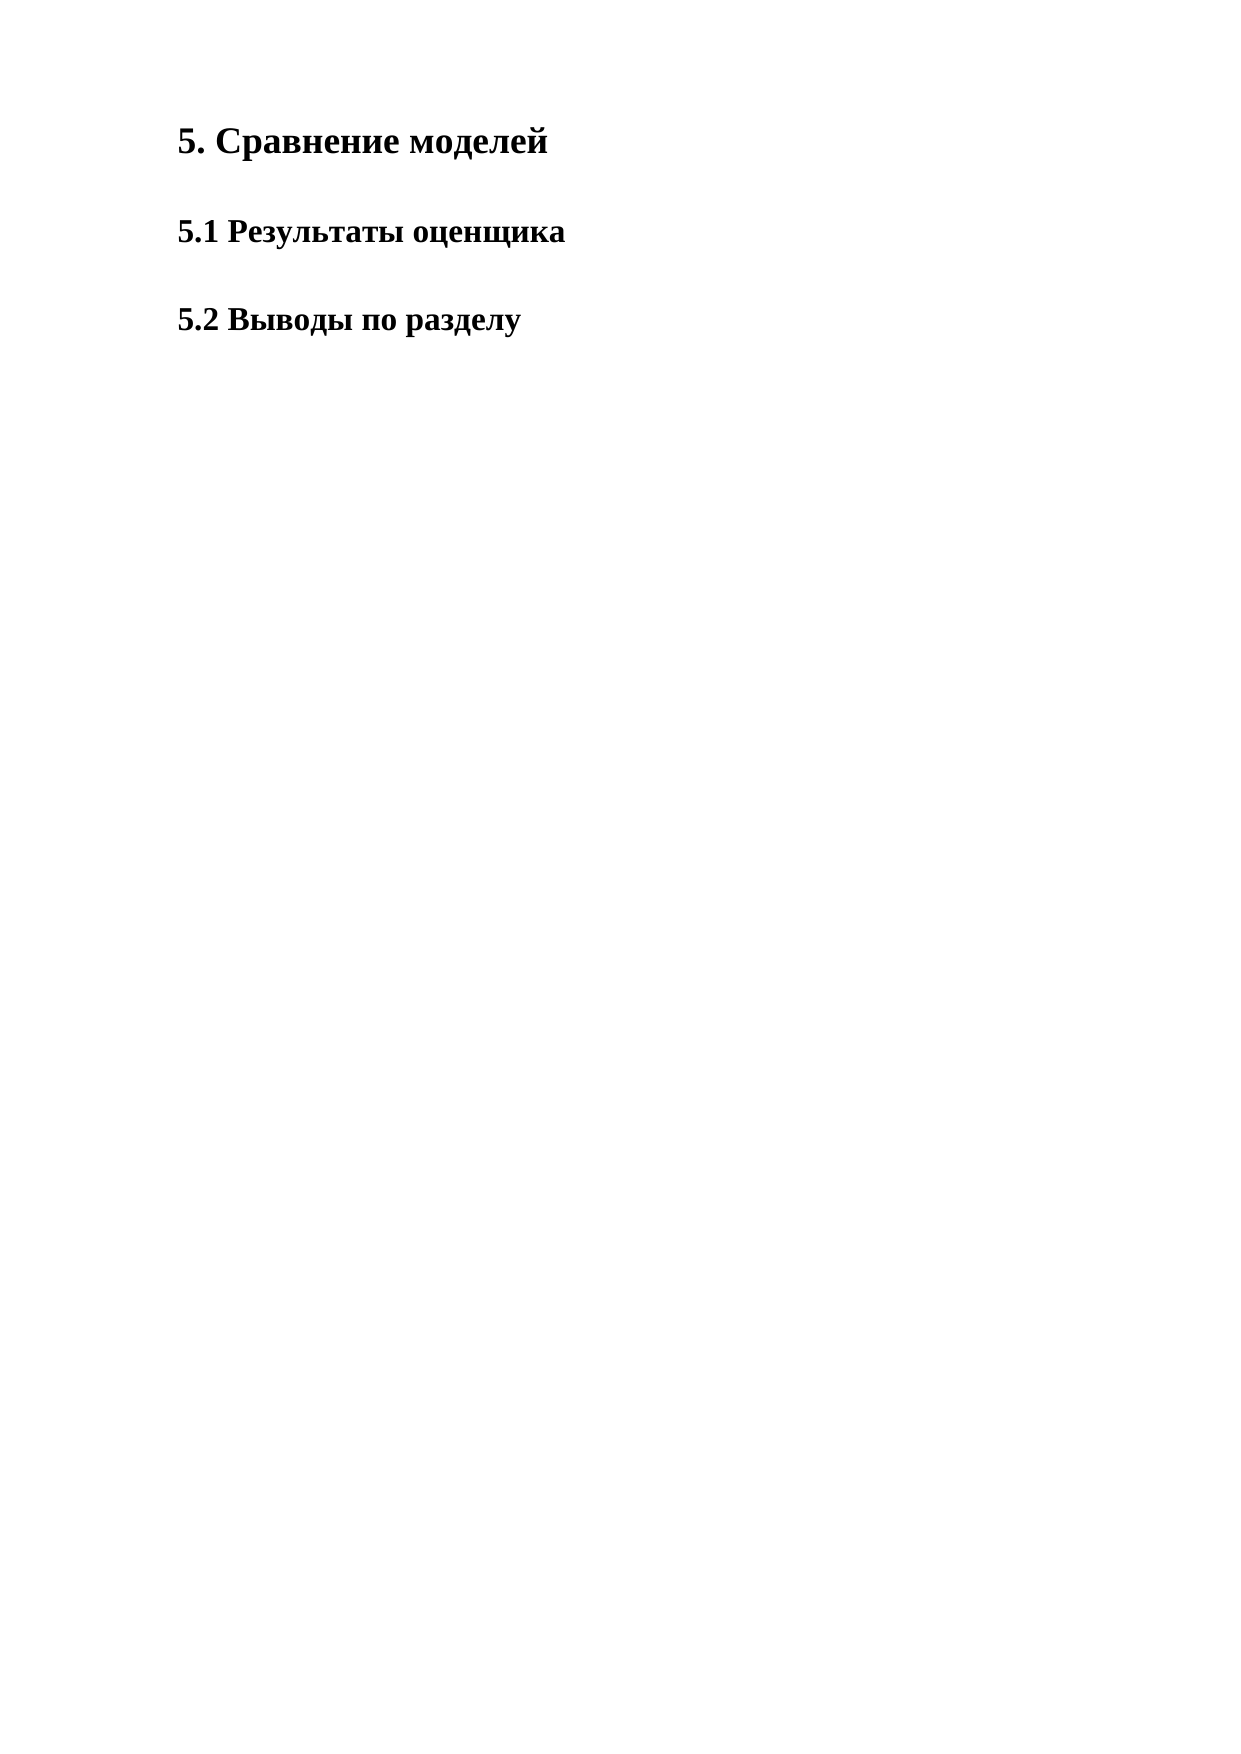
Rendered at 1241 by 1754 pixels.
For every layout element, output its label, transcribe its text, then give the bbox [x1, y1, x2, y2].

subtitle 5.1 Результаты оценщика [177, 211, 1152, 249]
subtitle 5. Сравнение моделей [177, 118, 1152, 161]
subtitle 5.2 Выводы по разделу [177, 299, 1152, 338]
